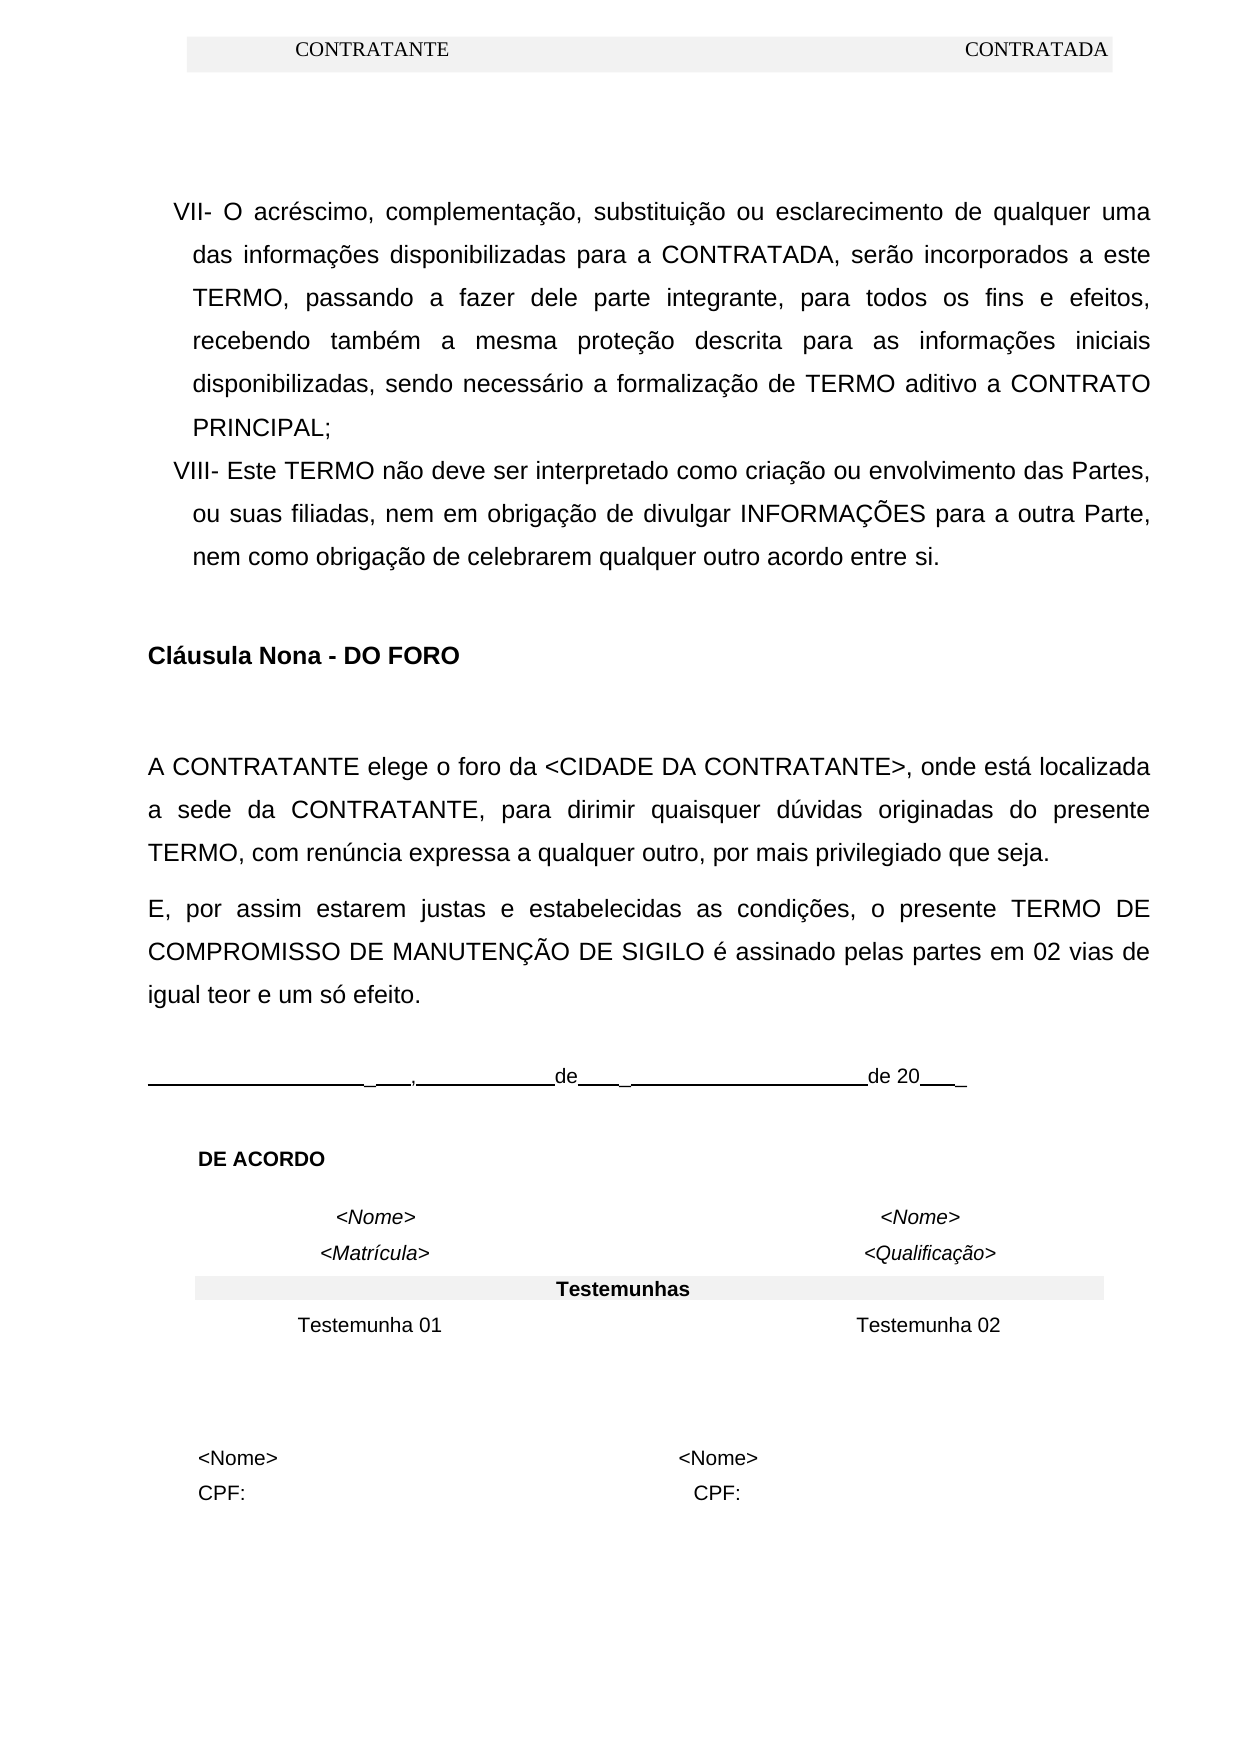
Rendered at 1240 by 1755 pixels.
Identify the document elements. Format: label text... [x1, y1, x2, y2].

text Testemunha 01 Testemunha 02 [121, 1312, 1001, 1336]
list - O acréscimo, complementação, substituição ou esclarecimento de qualquer uma das informações disponibilizadas para a CONTRATADA, serão incorporados a este TERMO, passando a fazer dele parte integrante, para todos os fins e efeitos, recebendo também a mesma proteção descrita para as informações iniciais disponibilizadas, sendo necessário a formalização de TERMO aditivo a CONTRATO PRINCIPAL; [173, 197, 1152, 441]
text A CONTRATANTE elege o foro da <CIDADE DA CONTRATANTE>, onde está localizada a sede da CONTRATANTE, para dirimir quaisquer dúvidas originadas do presente TERMO, com renúncia expressa a qualquer outro, por mais privilegiado que seja. [148, 752, 1152, 867]
subtitle Cláusula Nona - DO FORO [148, 641, 1162, 669]
text <Nome> <Nome> [135, 1204, 1162, 1228]
text <Matrícula> <Qualificação> [121, 1241, 998, 1264]
list - Este TERMO não deve ser interpretado como criação ou envolvimento das Partes, ou suas filiadas, nem em obrigação de divulgar INFORMAÇÕES para a outra Parte, nem como obrigação de celebrarem qualquer outro acordo entre si. [173, 456, 1152, 571]
text <Nome> <Nome> [198, 1445, 1162, 1469]
text E, por assim estarem justas e estabelecidas as condições, o presente TERMO DE COMPROMISSO DE MANUTENÇÃO DE SIGILO é assinado pelas partes em 02 vias de igual teor e um só efeito. [148, 894, 1152, 1009]
text CPF: CPF: [198, 1481, 1162, 1505]
text DE ACORDO [198, 1147, 1162, 1171]
text Testemunhas [137, 1276, 1162, 1300]
text _ , de _ de 20 _ [148, 1063, 1162, 1087]
